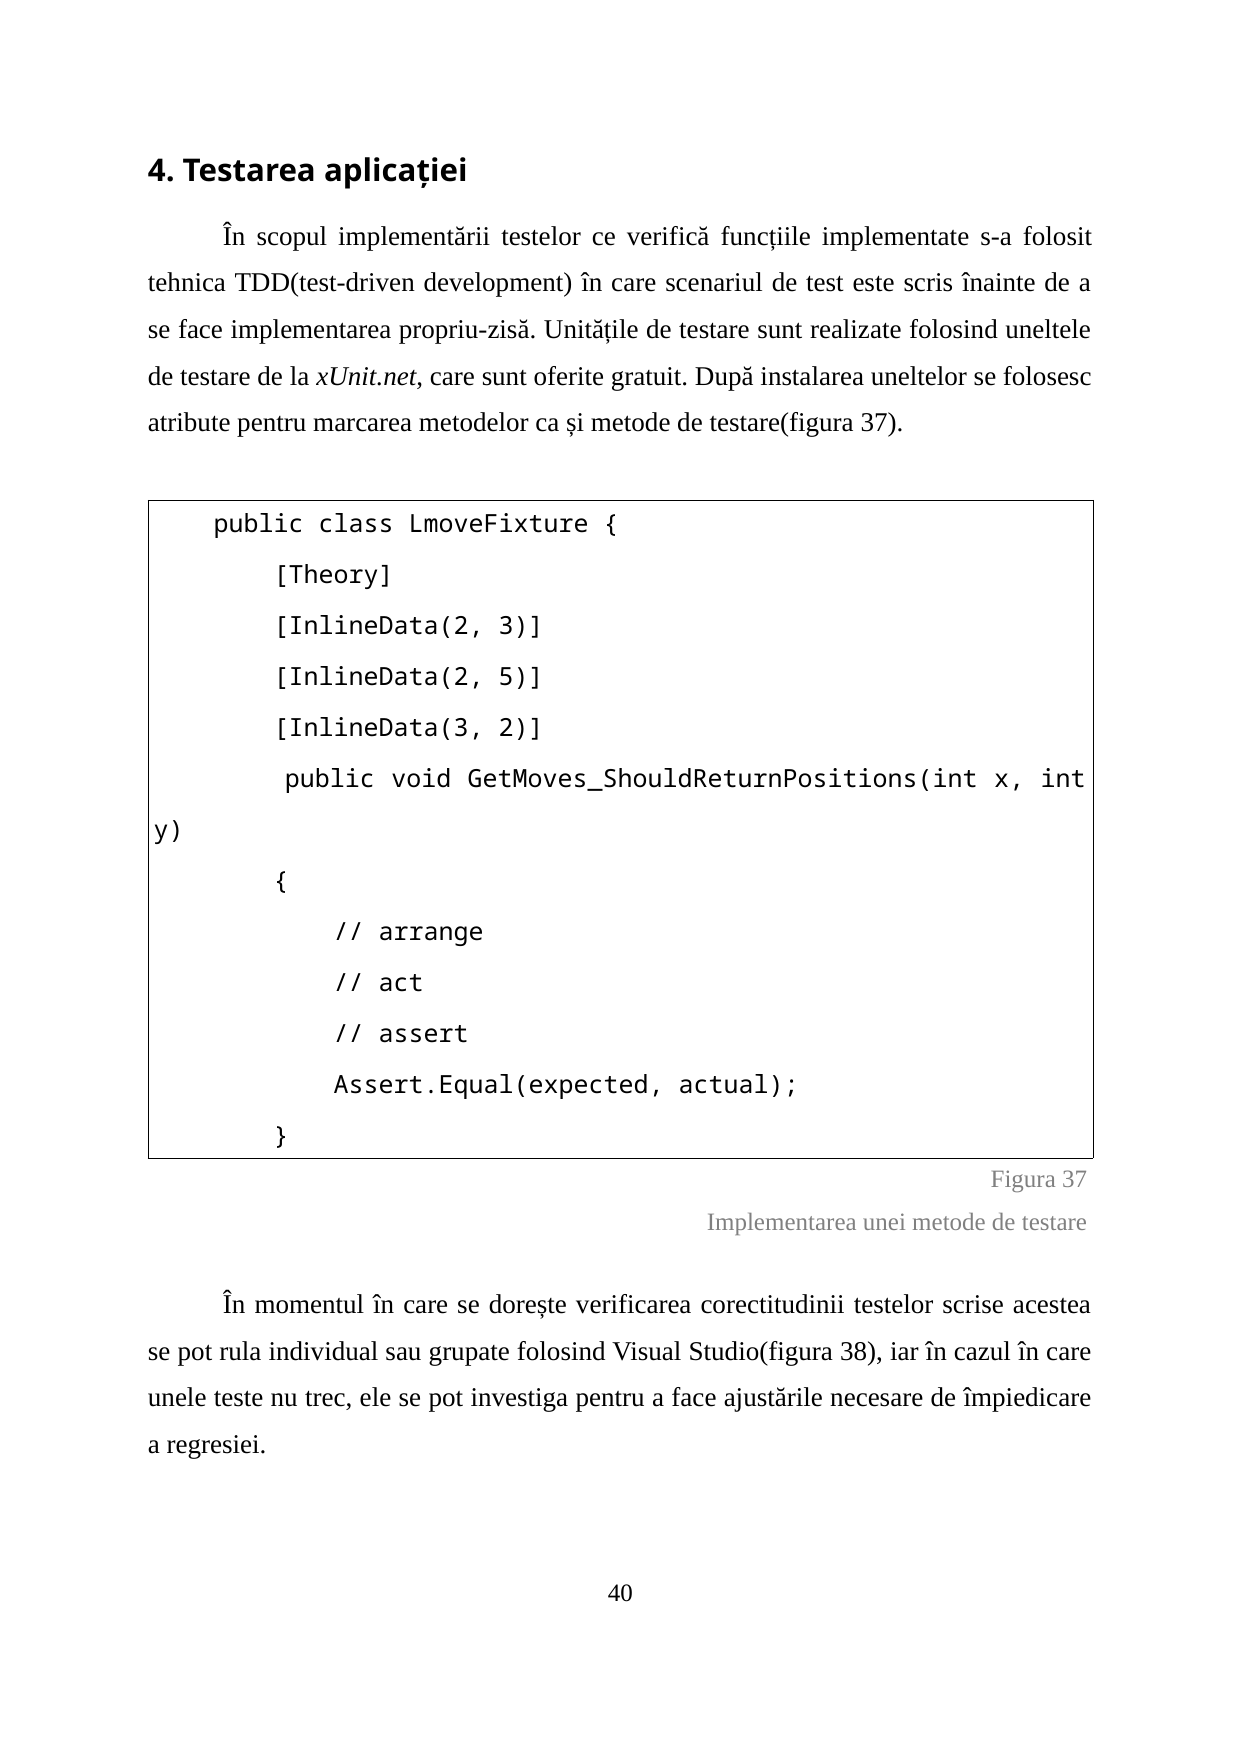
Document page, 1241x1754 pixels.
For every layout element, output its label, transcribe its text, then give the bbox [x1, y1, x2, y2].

table_header public class LmoveFixture { [Theory] [InlineData(2, 3)] [InlineData(2, 5)] [InlineData(3, 2)] public void GetMoves_ShouldReturnPositions(int x, int y) { // arrange // act // assert Assert.Equal(expected, actual); } [149, 501, 1093, 1158]
text În momentul în care se dorește verificarea corectitudinii testelor scrise acestea se pot rula individual sau grupate folosind Visual Studio(figura 38), iar în cazul în care unele teste nu trec, ele se pot investiga pentru a face ajustările necesare de împiedicare a regresiei. [148, 1288, 1093, 1459]
table_cell Figura 37 Implementarea unei metode de testare [148, 1159, 1093, 1241]
text În scopul implementării testelor ce verifică funcțiile implementate s-a folosit tehnica TDD(test-driven development) în care scenariul de test este scris înainte de a se face implementarea propriu-zisă. Unitățile de testare sunt realizate folosind uneltele de testare de la xUnit.net, care sunt oferite gratuit. După instalarea uneltelor se folosesc atribute pentru marcarea metodelor ca și metode de testare(figura 37). [148, 220, 1093, 437]
